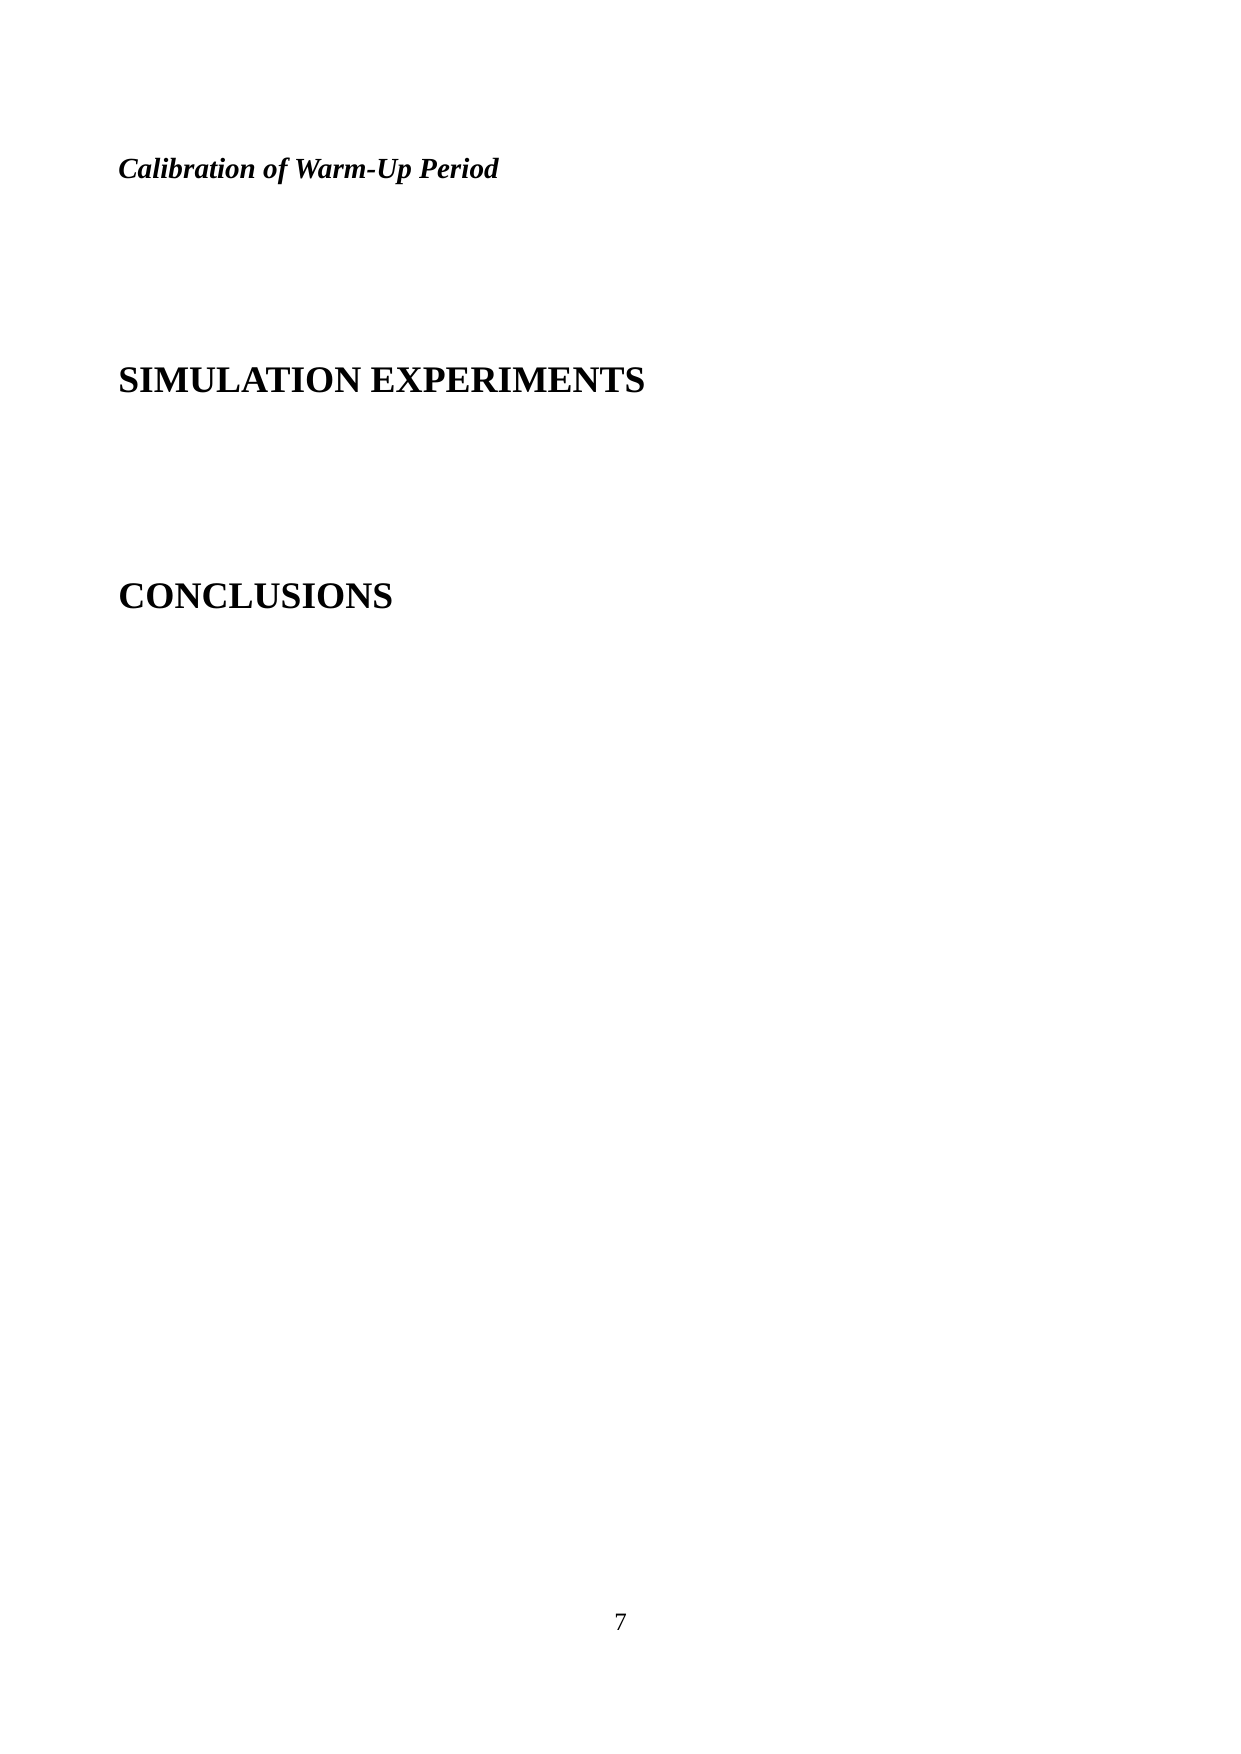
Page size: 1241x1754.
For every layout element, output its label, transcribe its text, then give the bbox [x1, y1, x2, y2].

text CONCLUSIONS [118, 573, 1122, 616]
text SIMULATION EXPERIMENTS [118, 358, 1122, 401]
text Calibration of Warm-Up Period [118, 152, 1122, 185]
